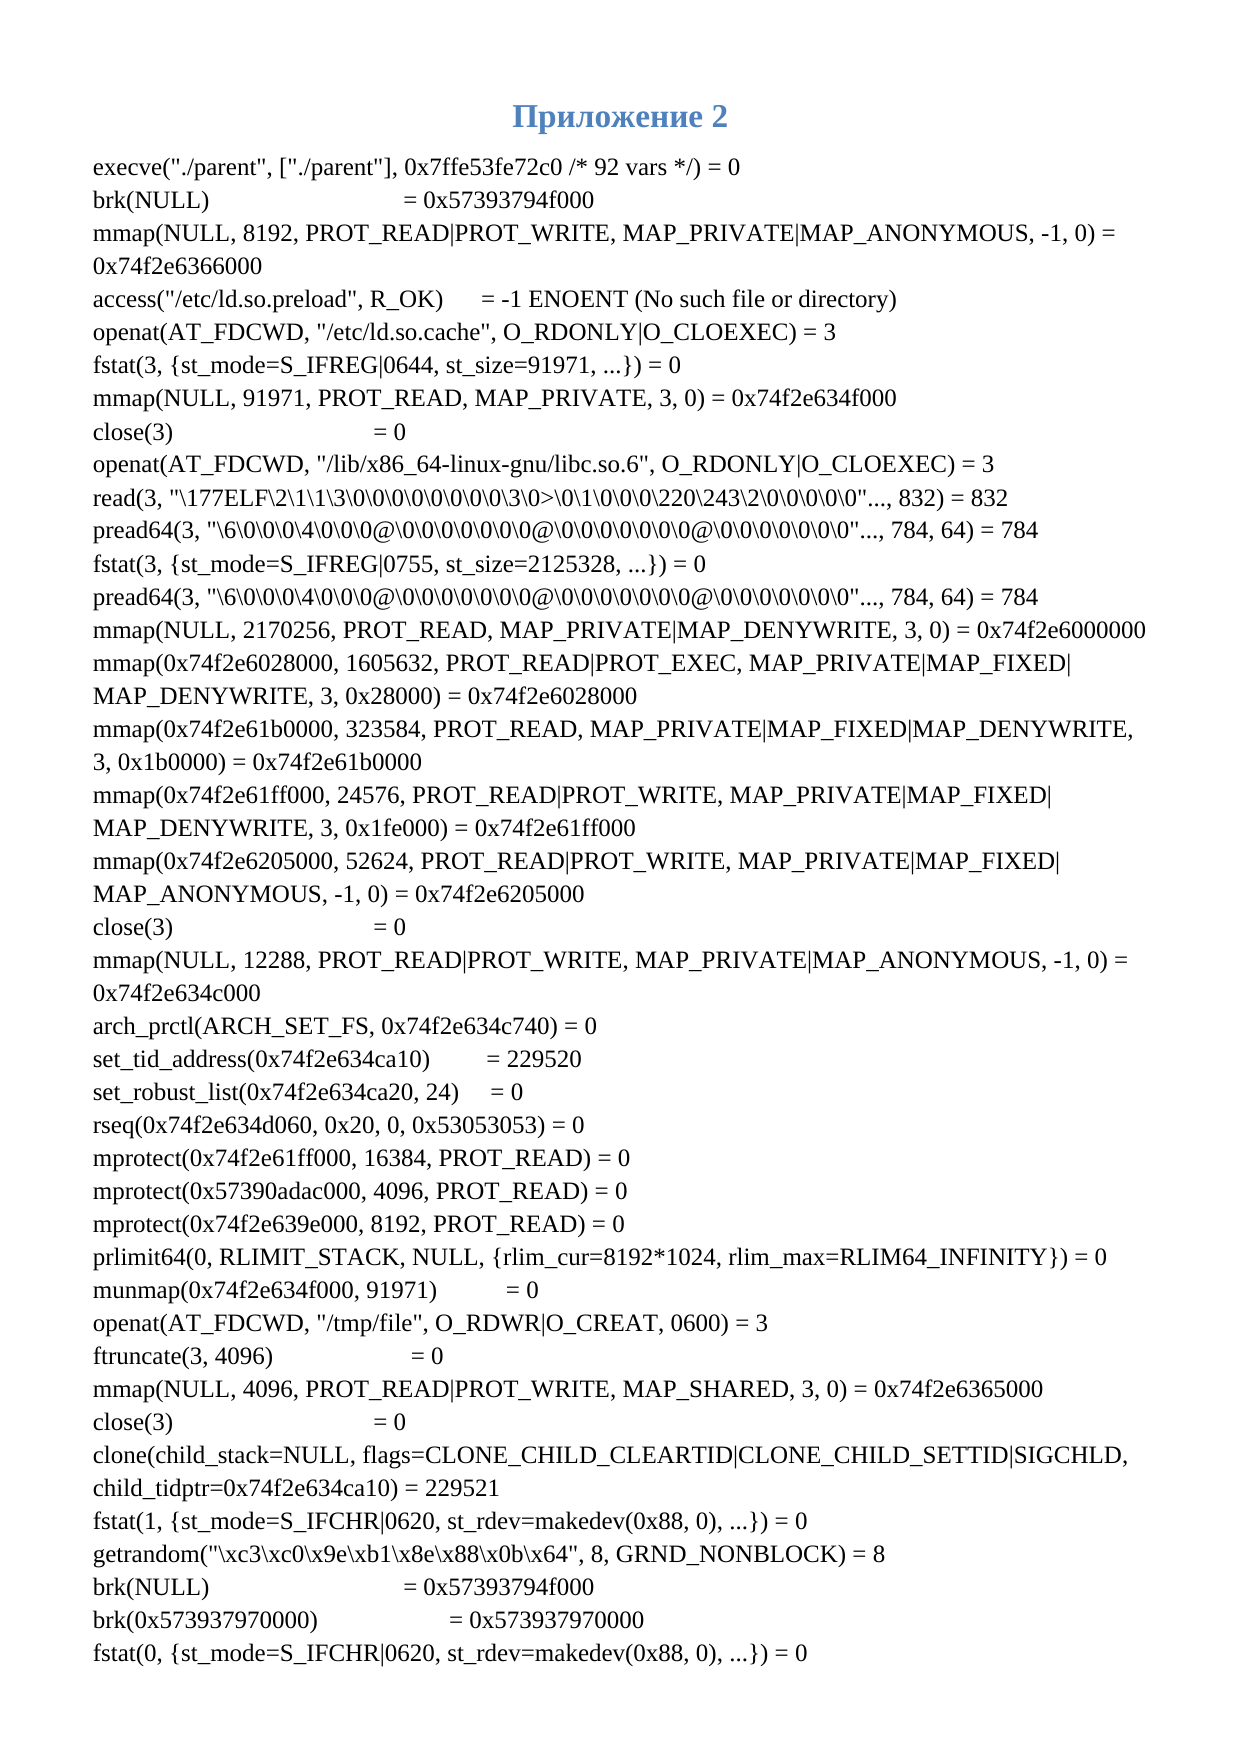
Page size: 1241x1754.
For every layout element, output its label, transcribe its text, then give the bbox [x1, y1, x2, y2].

text mmap(NULL, 2170256, PROT_READ, MAP_PRIVATE|MAP_DENYWRITE, 3, 0) = 0x74f2e6000000 [93, 615, 1147, 643]
text set_tid_address(0x74f2e634ca10) = 229520 [93, 1044, 1147, 1073]
text mmap(0x74f2e6028000, 1605632, PROT_READ|PROT_EXEC, MAP_PRIVATE|MAP_FIXED|MAP_DENYWRITE, 3, 0x28000) = 0x74f2e6028000 [93, 648, 1147, 709]
text fstat(1, {st_mode=S_IFCHR|0620, st_rdev=makedev(0x88, 0), ...}) = 0 [93, 1506, 1147, 1535]
text brk(0x573937970000) = 0x573937970000 [93, 1605, 1147, 1634]
text fstat(0, {st_mode=S_IFCHR|0620, st_rdev=makedev(0x88, 0), ...}) = 0 [93, 1638, 1147, 1667]
text openat(AT_FDCWD, "/tmp/file", O_RDWR|O_CREAT, 0600) = 3 [93, 1308, 1147, 1337]
text clone(child_stack=NULL, flags=CLONE_CHILD_CLEARTID|CLONE_CHILD_SETTID|SIGCHLD, child_tidptr=0x74f2e634ca10) = 229521 [93, 1440, 1147, 1502]
text execve("./parent", ["./parent"], 0x7ffe53fe72c0 /* 92 vars */) = 0 [93, 152, 1147, 181]
text mmap(NULL, 8192, PROT_READ|PROT_WRITE, MAP_PRIVATE|MAP_ANONYMOUS, -1, 0) = 0x74f2e6366000 [93, 218, 1147, 280]
text mmap(NULL, 4096, PROT_READ|PROT_WRITE, MAP_SHARED, 3, 0) = 0x74f2e6365000 [93, 1374, 1147, 1403]
text openat(AT_FDCWD, "/lib/x86_64-linux-gnu/libc.so.6", O_RDONLY|O_CLOEXEC) = 3 [93, 449, 1147, 478]
text brk(NULL) = 0x57393794f000 [93, 1572, 1147, 1601]
text mmap(0x74f2e6205000, 52624, PROT_READ|PROT_WRITE, MAP_PRIVATE|MAP_FIXED|MAP_ANONYMOUS, -1, 0) = 0x74f2e6205000 [93, 846, 1147, 908]
text pread64(3, "\6\0\0\0\4\0\0\0@\0\0\0\0\0\0\0@\0\0\0\0\0\0\0@\0\0\0\0\0\0\0"..., 784, 64) = 784 [93, 582, 1147, 610]
text getrandom("\xc3\xc0\x9e\xb1\x8e\x88\x0b\x64", 8, GRND_NONBLOCK) = 8 [93, 1539, 1147, 1568]
text openat(AT_FDCWD, "/etc/ld.so.cache", O_RDONLY|O_CLOEXEC) = 3 [93, 317, 1147, 346]
subtitle Приложение 2 [93, 96, 1147, 134]
text mprotect(0x74f2e61ff000, 16384, PROT_READ) = 0 [93, 1143, 1147, 1172]
text arch_prctl(ARCH_SET_FS, 0x74f2e634c740) = 0 [93, 1011, 1147, 1040]
text pread64(3, "\6\0\0\0\4\0\0\0@\0\0\0\0\0\0\0@\0\0\0\0\0\0\0@\0\0\0\0\0\0\0"..., 784, 64) = 784 [93, 516, 1147, 544]
text mmap(NULL, 91971, PROT_READ, MAP_PRIVATE, 3, 0) = 0x74f2e634f000 [93, 383, 1147, 412]
text mmap(NULL, 12288, PROT_READ|PROT_WRITE, MAP_PRIVATE|MAP_ANONYMOUS, -1, 0) = 0x74f2e634c000 [93, 945, 1147, 1007]
text munmap(0x74f2e634f000, 91971) = 0 [93, 1275, 1147, 1304]
text access("/etc/ld.so.preload", R_OK) = -1 ENOENT (No such file or directory) [93, 284, 1147, 313]
text fstat(3, {st_mode=S_IFREG|0755, st_size=2125328, ...}) = 0 [93, 549, 1147, 577]
text mprotect(0x57390adac000, 4096, PROT_READ) = 0 [93, 1176, 1147, 1205]
text close(3) = 0 [93, 1407, 1147, 1436]
text set_robust_list(0x74f2e634ca20, 24) = 0 [93, 1077, 1147, 1106]
text mmap(0x74f2e61ff000, 24576, PROT_READ|PROT_WRITE, MAP_PRIVATE|MAP_FIXED|MAP_DENYWRITE, 3, 0x1fe000) = 0x74f2e61ff000 [93, 780, 1147, 842]
text mprotect(0x74f2e639e000, 8192, PROT_READ) = 0 [93, 1209, 1147, 1238]
text mmap(0x74f2e61b0000, 323584, PROT_READ, MAP_PRIVATE|MAP_FIXED|MAP_DENYWRITE, 3, 0x1b0000) = 0x74f2e61b0000 [93, 714, 1147, 776]
text ftruncate(3, 4096) = 0 [93, 1341, 1147, 1370]
text rseq(0x74f2e634d060, 0x20, 0, 0x53053053) = 0 [93, 1110, 1147, 1139]
text prlimit64(0, RLIMIT_STACK, NULL, {rlim_cur=8192*1024, rlim_max=RLIM64_INFINITY}) = 0 [93, 1242, 1147, 1271]
text read(3, "\177ELF\2\1\1\3\0\0\0\0\0\0\0\0\3\0>\0\1\0\0\0\220\243\2\0\0\0\0\0"..., 832) = 832 [93, 483, 1147, 511]
text close(3) = 0 [93, 417, 1147, 445]
text fstat(3, {st_mode=S_IFREG|0644, st_size=91971, ...}) = 0 [93, 351, 1147, 379]
text close(3) = 0 [93, 912, 1147, 941]
text brk(NULL) = 0x57393794f000 [93, 185, 1147, 214]
